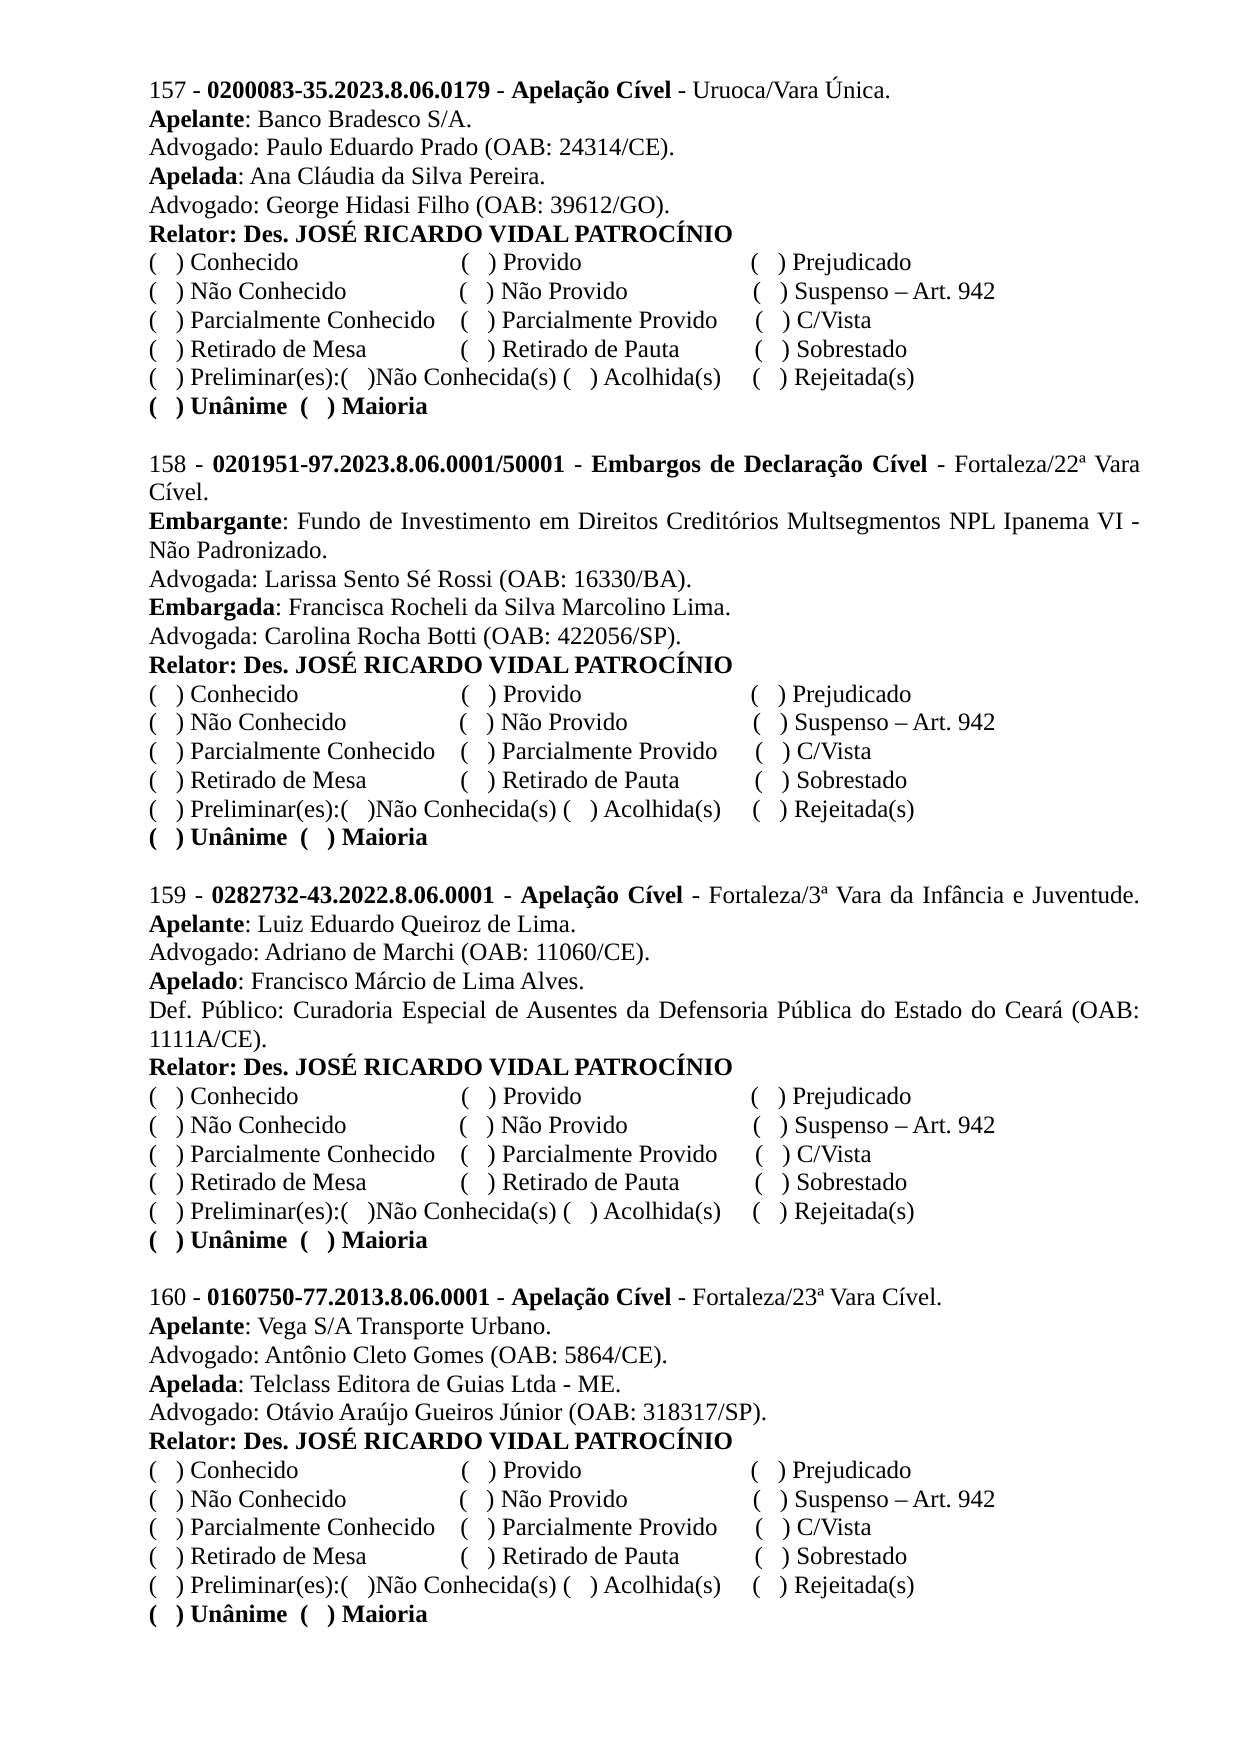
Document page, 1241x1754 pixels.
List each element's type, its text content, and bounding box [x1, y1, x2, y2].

text ( ) Não Conhecido ( ) Não Provido ( ) Suspenso – Art. 942 [148, 1110, 1158, 1139]
text 160 - 0160750-77.2013.8.06.0001 - Apelação Cível - Fortaleza/23ª Vara Cível. [148, 1282, 1141, 1311]
text Apelada: Ana Cláudia da Silva Pereira. [148, 161, 1141, 190]
text Apelada: Telclass Editora de Guias Ltda - ME. [148, 1369, 1141, 1397]
text Advogada: Carolina Rocha Botti (OAB: 422056/SP). [148, 621, 1141, 650]
text Relator: Des. JOSÉ RICARDO VIDAL PATROCÍNIO [148, 650, 1141, 679]
text 159 - 0282732-43.2022.8.06.0001 - Apelação Cível - Fortaleza/3ª Vara da Infância e Juventude. Apelante: Luiz Eduardo Queiroz de Lima. [148, 880, 1141, 937]
text Embargante: Fundo de Investimento em Direitos Creditórios Multsegmentos NPL Ipanema VI - Não Padronizado. [148, 506, 1141, 564]
text ( ) Unânime ( ) Maioria [148, 1599, 1158, 1627]
text ( ) Preliminar(es):( )Não Conhecida(s) ( ) Acolhida(s) ( ) Rejeitada(s) [148, 362, 1158, 391]
text Advogada: Larissa Sento Sé Rossi (OAB: 16330/BA). [148, 564, 1141, 592]
text ( ) Conhecido ( ) Provido ( ) Prejudicado [148, 1455, 1141, 1484]
text ( ) Retirado de Mesa ( ) Retirado de Pauta ( ) Sobrestado [148, 1541, 1158, 1570]
text Embargada: Francisca Rocheli da Silva Marcolino Lima. [148, 592, 1141, 621]
text 158 - 0201951-97.2023.8.06.0001/50001 - Embargos de Declaração Cível - Fortaleza/22ª Vara Cível. [148, 449, 1141, 506]
text Relator: Des. JOSÉ RICARDO VIDAL PATROCÍNIO [148, 1052, 1141, 1081]
text Apelante: Vega S/A Transporte Urbano. [148, 1311, 1141, 1340]
text ( ) Não Conhecido ( ) Não Provido ( ) Suspenso – Art. 942 [148, 1484, 1158, 1512]
text ( ) Parcialmente Conhecido ( ) Parcialmente Provido ( ) C/Vista [148, 736, 1158, 765]
text ( ) Unânime ( ) Maioria [148, 822, 1158, 851]
text Apelado: Francisco Márcio de Lima Alves. [148, 966, 1141, 995]
text Advogado: Adriano de Marchi (OAB: 11060/CE). [148, 937, 1141, 966]
text ( ) Preliminar(es):( )Não Conhecida(s) ( ) Acolhida(s) ( ) Rejeitada(s) [148, 1570, 1158, 1599]
text ( ) Unânime ( ) Maioria [148, 391, 1158, 420]
text Relator: Des. JOSÉ RICARDO VIDAL PATROCÍNIO [148, 1426, 1141, 1455]
text ( ) Conhecido ( ) Provido ( ) Prejudicado [148, 247, 1141, 276]
text Advogado: George Hidasi Filho (OAB: 39612/GO). [148, 190, 1141, 219]
text ( ) Parcialmente Conhecido ( ) Parcialmente Provido ( ) C/Vista [148, 305, 1158, 334]
text Advogado: Paulo Eduardo Prado (OAB: 24314/CE). [148, 132, 1141, 161]
text Advogado: Antônio Cleto Gomes (OAB: 5864/CE). [148, 1340, 1141, 1369]
text 157 - 0200083-35.2023.8.06.0179 - Apelação Cível - Uruoca/Vara Única. [148, 75, 1141, 104]
text ( ) Preliminar(es):( )Não Conhecida(s) ( ) Acolhida(s) ( ) Rejeitada(s) [148, 794, 1158, 822]
text ( ) Não Conhecido ( ) Não Provido ( ) Suspenso – Art. 942 [148, 707, 1158, 736]
text Advogado: Otávio Araújo Gueiros Júnior (OAB: 318317/SP). [148, 1397, 1141, 1426]
text ( ) Conhecido ( ) Provido ( ) Prejudicado [148, 1081, 1141, 1110]
text ( ) Parcialmente Conhecido ( ) Parcialmente Provido ( ) C/Vista [148, 1139, 1158, 1167]
text ( ) Retirado de Mesa ( ) Retirado de Pauta ( ) Sobrestado [148, 1167, 1158, 1196]
text Apelante: Banco Bradesco S/A. [148, 104, 1141, 132]
text Def. Público: Curadoria Especial de Ausentes da Defensoria Pública do Estado do Ceará (OAB: 1111A/CE). [148, 995, 1141, 1052]
text Relator: Des. JOSÉ RICARDO VIDAL PATROCÍNIO [148, 219, 1141, 247]
text ( ) Retirado de Mesa ( ) Retirado de Pauta ( ) Sobrestado [148, 334, 1158, 362]
text ( ) Preliminar(es):( )Não Conhecida(s) ( ) Acolhida(s) ( ) Rejeitada(s) [148, 1196, 1158, 1225]
text ( ) Retirado de Mesa ( ) Retirado de Pauta ( ) Sobrestado [148, 765, 1158, 794]
text ( ) Parcialmente Conhecido ( ) Parcialmente Provido ( ) C/Vista [148, 1512, 1158, 1541]
text ( ) Não Conhecido ( ) Não Provido ( ) Suspenso – Art. 942 [148, 276, 1158, 305]
text ( ) Conhecido ( ) Provido ( ) Prejudicado [148, 679, 1141, 707]
text ( ) Unânime ( ) Maioria [148, 1225, 1158, 1254]
